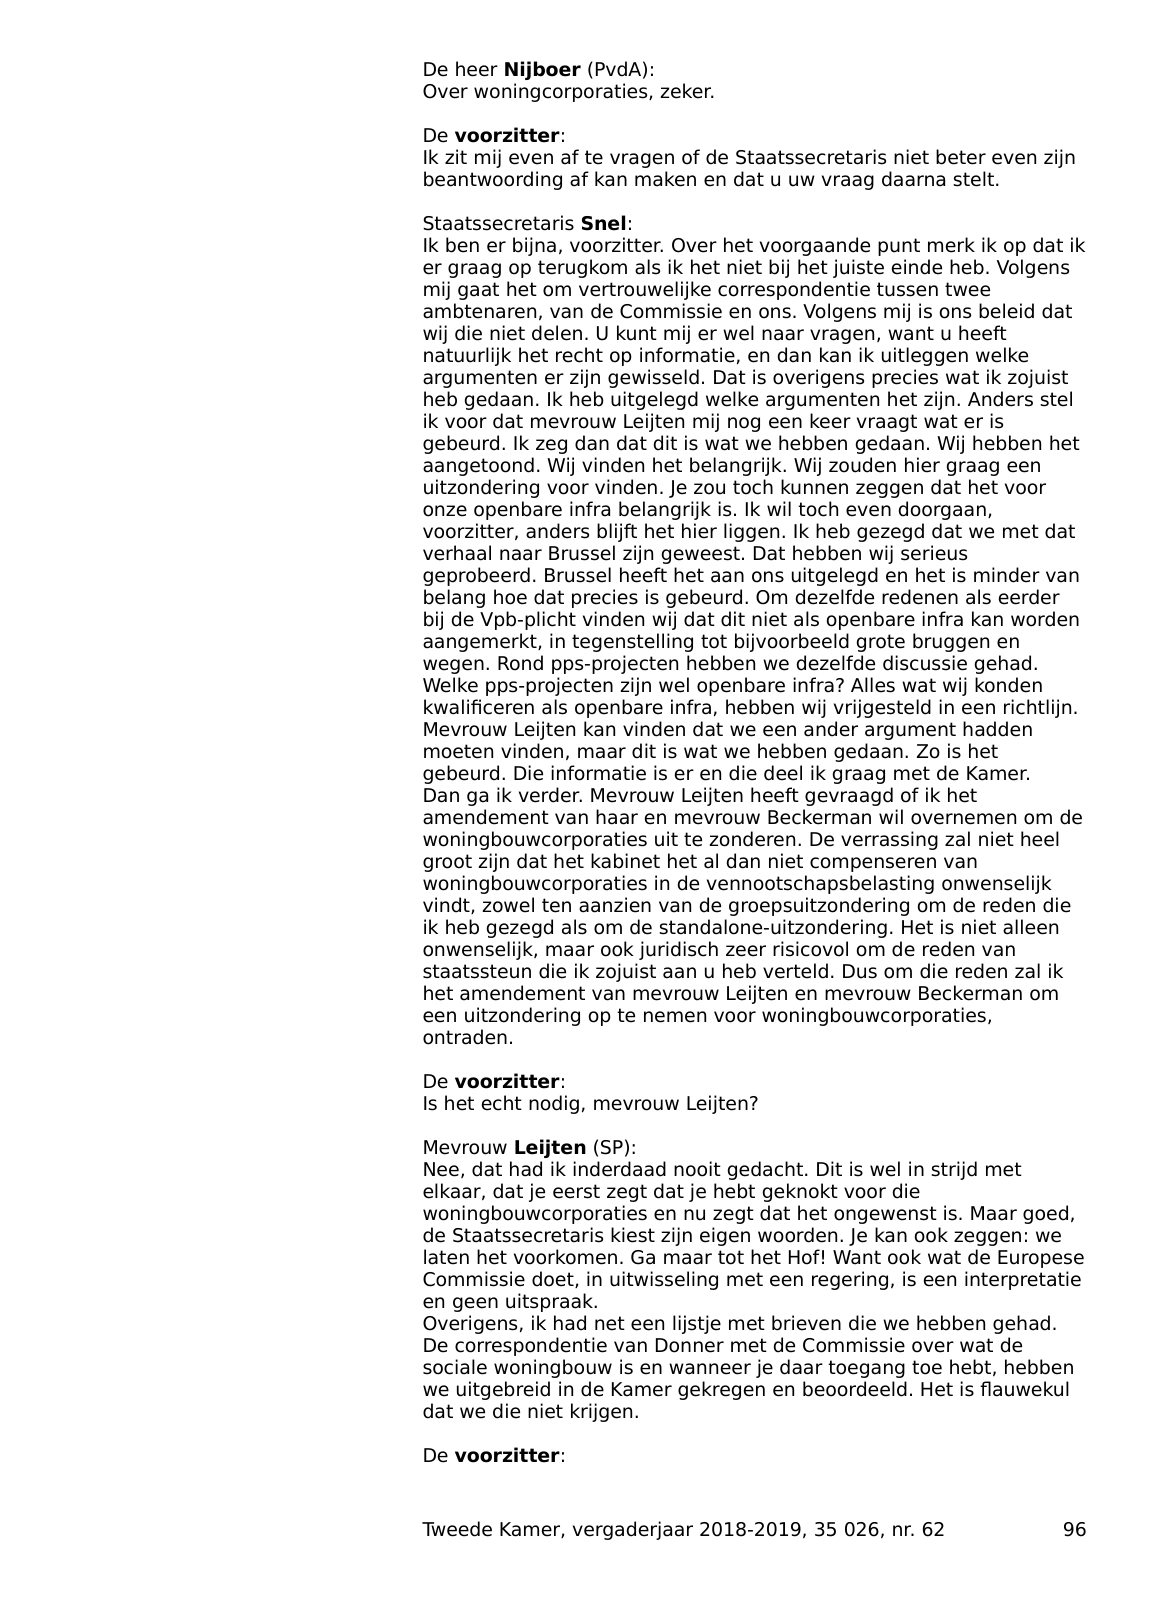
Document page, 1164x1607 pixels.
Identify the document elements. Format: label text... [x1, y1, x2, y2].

text De voorzitter: [422, 1071, 1087, 1093]
text Nee, dat had ik inderdaad nooit gedacht. Dit is wel in strijd met elkaar, dat je eerst zegt dat je hebt geknokt voor die woningbouwcorporaties en nu zegt dat het ongewenst is. Maar goed, de Staatssecretaris kiest zijn eigen woorden. Je kan ook zeggen: we laten het voorkomen. Ga maar tot het Hof! Want ook wat de Europese Commissie doet, in uitwisseling met een regering, is een interpretatie en geen uitspraak. [422, 1159, 1087, 1313]
text Mevrouw Leijten (SP): [422, 1137, 1087, 1159]
text De heer Nijboer (PvdA): [422, 59, 1087, 81]
text Ik zit mij even af te vragen of de Staatssecretaris niet beter even zijn beantwoording af kan maken en dat u uw vraag daarna stelt. [422, 147, 1087, 191]
text Is het echt nodig, mevrouw Leijten? [422, 1093, 1087, 1115]
text Over woningcorporaties, zeker. [422, 81, 1087, 103]
text De voorzitter: [422, 125, 1087, 147]
text Dan ga ik verder. Mevrouw Leijten heeft gevraagd of ik het amendement van haar en mevrouw Beckerman wil overnemen om de woningbouwcorporaties uit te zonderen. De verrassing zal niet heel groot zijn dat het kabinet het al dan niet compenseren van woningbouwcorporaties in de vennootschapsbelasting onwenselijk vindt, zowel ten aanzien van de groepsuitzondering om de reden die ik heb gezegd als om de standalone-uitzondering. Het is niet alleen onwenselijk, maar ook juridisch zeer risicovol om de reden van staatssteun die ik zojuist aan u heb verteld. Dus om die reden zal ik het amendement van mevrouw Leijten en mevrouw Beckerman om een uitzondering op te nemen voor woningbouwcorporaties, ontraden. [422, 785, 1087, 1048]
text Staatssecretaris Snel: [422, 213, 1087, 235]
text De voorzitter: [422, 1445, 1087, 1467]
text Overigens, ik had net een lijstje met brieven die we hebben gehad. De correspondentie van Donner met de Commissie over wat de sociale woningbouw is en wanneer je daar toegang toe hebt, hebben we uitgebreid in de Kamer gekregen en beoordeeld. Het is flauwekul dat we die niet krijgen. [422, 1313, 1087, 1423]
text Ik ben er bijna, voorzitter. Over het voorgaande punt merk ik op dat ik er graag op terugkom als ik het niet bij het juiste einde heb. Volgens mij gaat het om vertrouwelijke correspondentie tussen twee ambtenaren, van de Commissie en ons. Volgens mij is ons beleid dat wij die niet delen. U kunt mij er wel naar vragen, want u heeft natuurlijk het recht op informatie, en dan kan ik uitleggen welke argumenten er zijn gewisseld. Dat is overigens precies wat ik zojuist heb gedaan. Ik heb uitgelegd welke argumenten het zijn. Anders stel ik voor dat mevrouw Leijten mij nog een keer vraagt wat er is gebeurd. Ik zeg dan dat dit is wat we hebben gedaan. Wij hebben het aangetoond. Wij vinden het belangrijk. Wij zouden hier graag een uitzondering voor vinden. Je zou toch kunnen zeggen dat het voor onze openbare infra belangrijk is. Ik wil toch even doorgaan, voorzitter, anders blijft het hier liggen. Ik heb gezegd dat we met dat verhaal naar Brussel zijn geweest. Dat hebben wij serieus geprobeerd. Brussel heeft het aan ons uitgelegd en het is minder van belang hoe dat precies is gebeurd. Om dezelfde redenen als eerder bij de Vpb-plicht vinden wij dat dit niet als openbare infra kan worden aangemerkt, in tegenstelling tot bijvoorbeeld grote bruggen en wegen. Rond pps-projecten hebben we dezelfde discussie gehad. Welke pps-projecten zijn wel openbare infra? Alles wat wij konden kwalificeren als openbare infra, hebben wij vrijgesteld in een richtlijn. Mevrouw Leijten kan vinden dat we een ander argument hadden moeten vinden, maar dit is wat we hebben gedaan. Zo is het gebeurd. Die informatie is er en die deel ik graag met de Kamer. [422, 235, 1087, 785]
